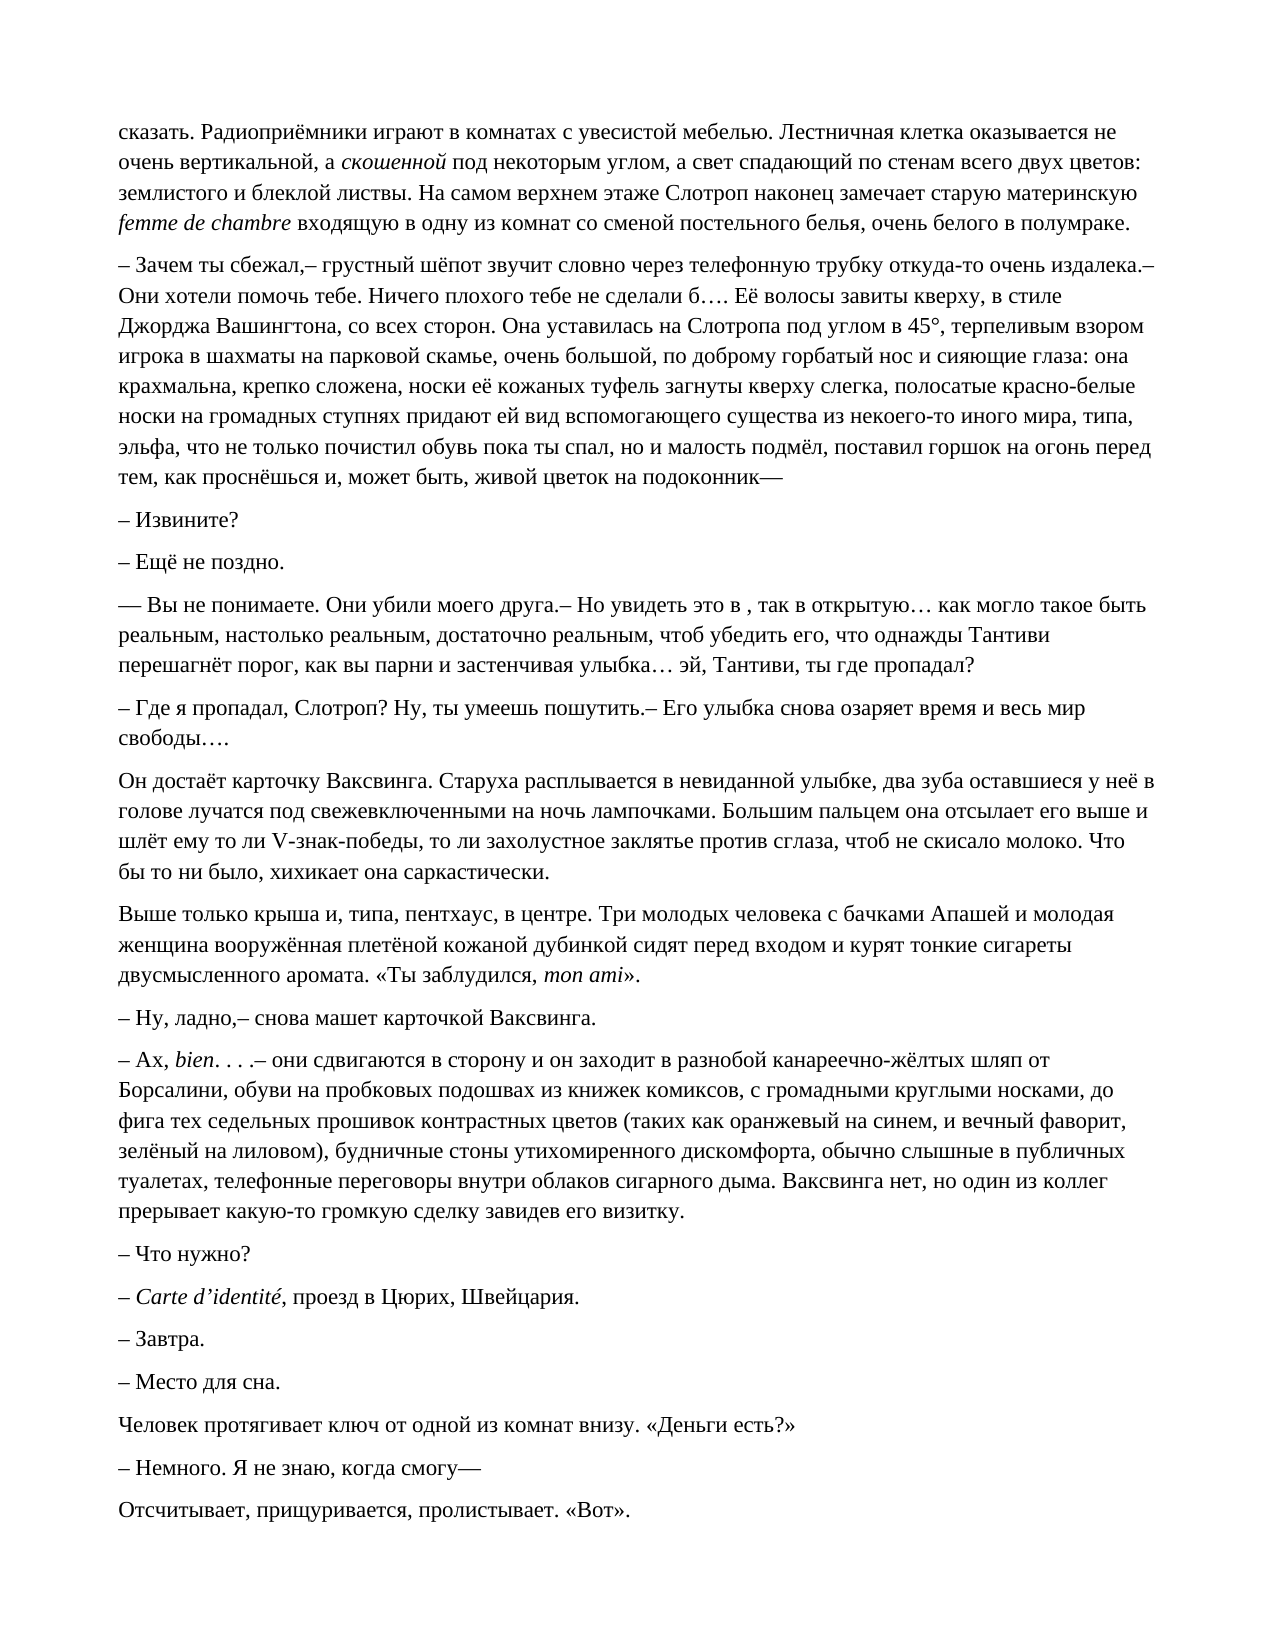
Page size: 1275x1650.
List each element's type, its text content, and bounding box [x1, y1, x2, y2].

text – Зачем ты сбежал,– грустный шёпот звучит словно через телефонную трубку откуда-то очень издалека.– Они хотели помочь тебе. Ничего плохого тебе не сделали б…. Её волосы завиты кверху, в стиле Джорджа Вашингтона, со всех сторон. Она уставилась на Слотропа под углом в 45°, терпеливым взором игрока в шахматы на парковой скамье, очень большой, по доброму горбатый нос и сияющие глаза: она крахмальна, крепко сложена, носки её кожаных туфель загнуты кверху слегка, полосатые красно-белые носки на громадных ступнях придают ей вид вспомогающего существа из некоего-то иного мира, типа, эльфа, что не только почистил обувь пока ты спал, но и малость подмёл, поставил горшок на огонь перед тем, как проснёшься и, может быть, живой цветок на подоконник— [118, 251, 1157, 489]
text Человек протягивает ключ от одной из комнат внизу. «Деньги есть?» [118, 1411, 1157, 1437]
text Отсчитывает, прищуривается, пролистывает. «Вот». [118, 1496, 1157, 1523]
text Выше только крыша и, типа, пентхаус, в центре. Три молодых человека с бачками Апашей и молодая женщина вооружённая плетёной кожаной дубинкой сидят перед входом и курят тонкие сигареты двусмысленного аромата. «Ты заблудился, mon ami». [118, 900, 1157, 987]
text – Ещё не поздно. [118, 548, 1157, 575]
text – Извините? [118, 506, 1157, 532]
text – Что нужно? [118, 1240, 1157, 1266]
text –– Вы не понимаете. Они убили моего друга.– Но увидеть это в , так в открытую… как могло такое быть реальным, настолько реальным, достаточно реальным, чтоб убедить его, что однажды Тантиви перешагнёт порог, как вы парни и застенчивая улыбка… эй, Тантиви, ты где пропадал? [118, 591, 1157, 678]
text – Carte d’identité, проезд в Цюрих, Швейцария. [118, 1283, 1157, 1309]
text – Немного. Я не знаю, когда смогу— [118, 1453, 1157, 1480]
text – Ну, ладно,– снова машет карточкой Ваксвинга. [118, 1003, 1157, 1030]
text – Где я пропадал, Слотроп? Ну, ты умеешь пошутить.– Его улыбка снова озаряет время и весь мир свободы…. [118, 694, 1157, 751]
text – Ах, bien. . . .– они сдвигаются в сторону и он заходит в разнобой канареечно-жёлтых шляп от Борсалини, обуви на пробковых подошвах из книжек комиксов, с громадными круглыми носками, до фига тех седельных прошивок контрастных цветов (таких как оранжевый на синем, и вечный фаворит, зелёный на лиловом), будничные стоны утихомиренного дискомфорта, обычно слышные в публичных туалетах, телефонные переговоры внутри облаков сигарного дыма. Ваксвинга нет, но один из коллег прерывает какую-то громкую сделку завидев его визитку. [118, 1046, 1157, 1224]
text сказать. Радиоприёмники играют в комнатах с увесистой мебелью. Лестничная клетка оказывается не очень вертикальной, а скошенной под некоторым углом, а свет спадающий по стенам всего двух цветов: землистого и блеклой листвы. На самом верхнем этаже Слотроп наконец замечает старую материнскую femme de chambre входящую в одну из комнат со сменой постельного белья, очень белого в полумраке. [118, 118, 1157, 235]
text – Место для сна. [118, 1368, 1157, 1394]
text Он достаёт карточку Ваксвинга. Старуха расплывается в невиданной улыбке, два зуба оставшиеся у неё в голове лучатся под свежевключенными на ночь лампочками. Большим пальцем она отсылает его выше и шлёт ему то ли V-знак-победы, то ли захолустное заклятье против сглаза, чтоб не скисало молоко. Что бы то ни было, хихикает она саркастически. [118, 767, 1157, 884]
text – Завтра. [118, 1325, 1157, 1352]
